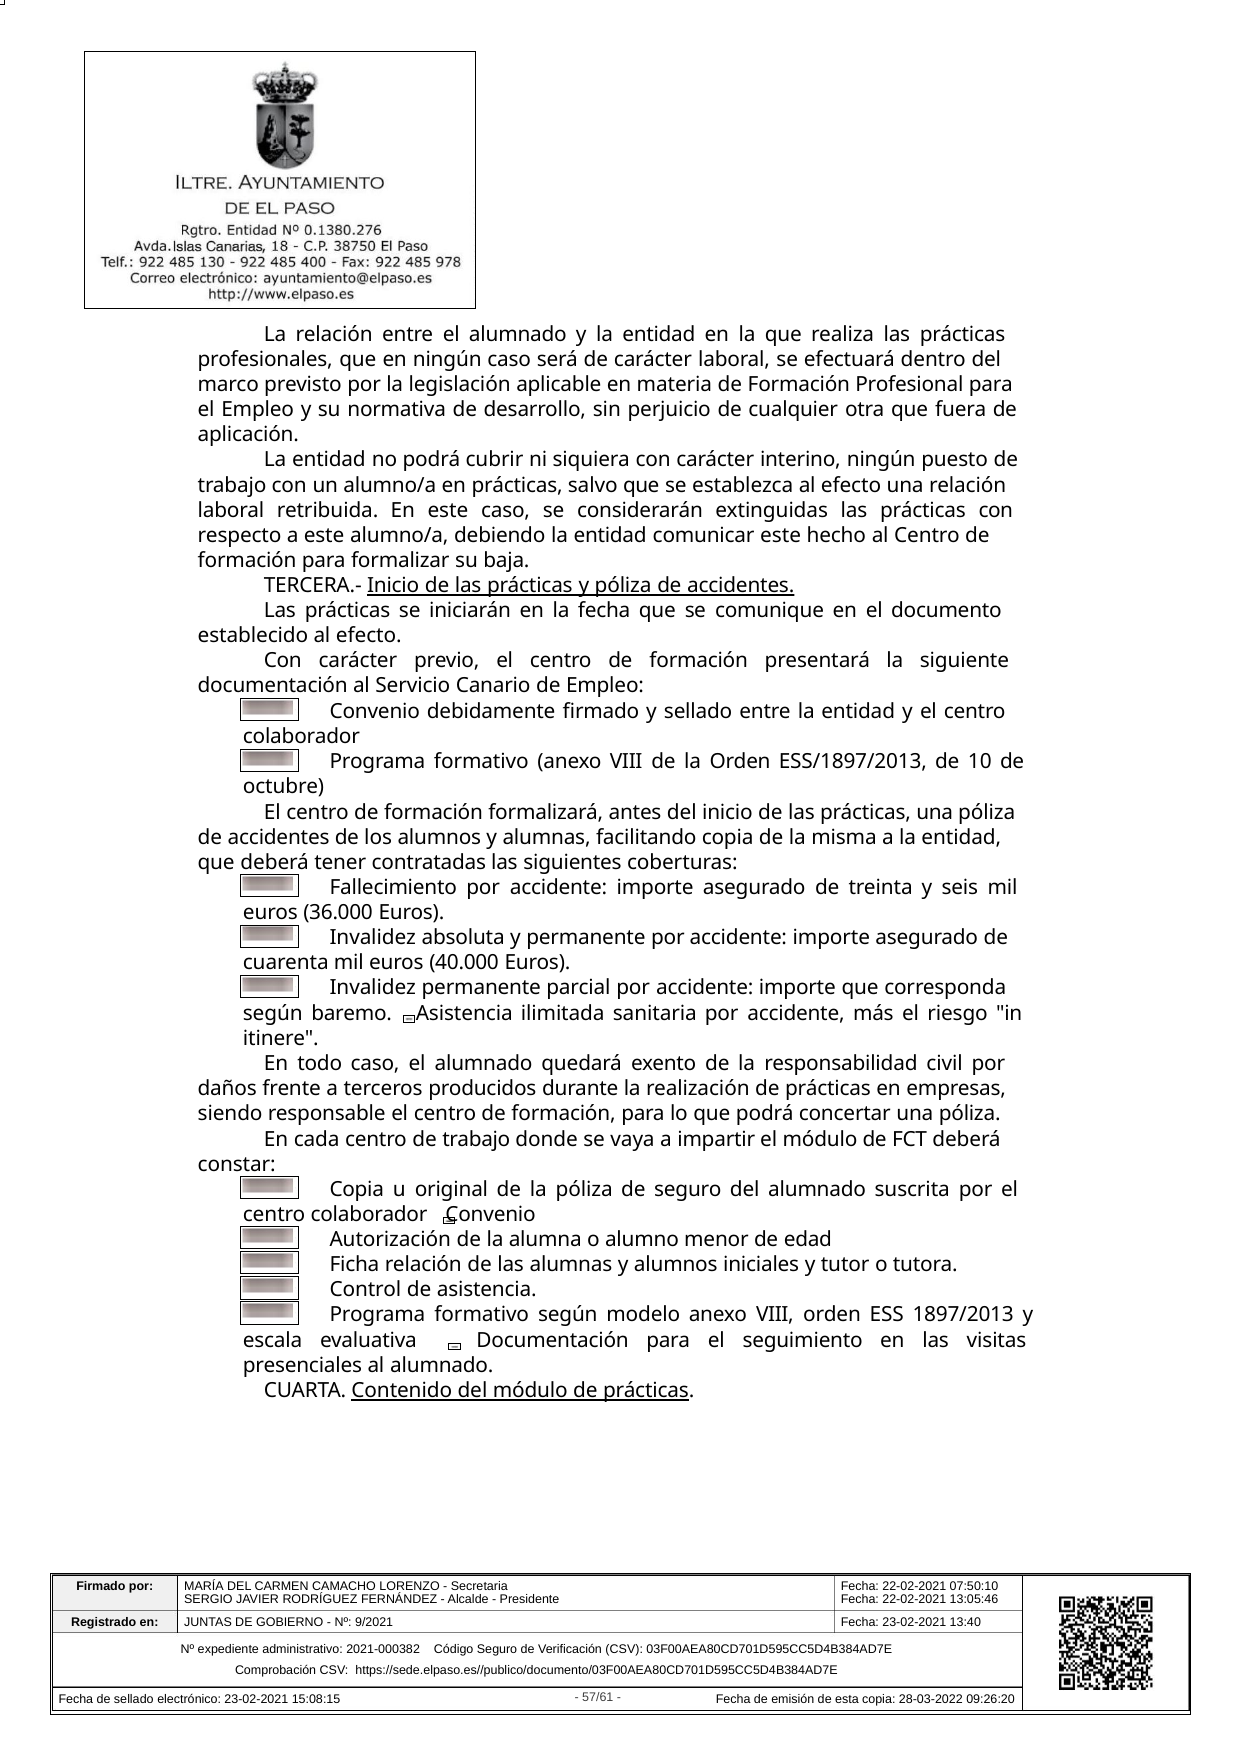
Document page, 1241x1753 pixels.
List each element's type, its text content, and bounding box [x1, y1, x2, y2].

text que deberá tener contratadas las siguientes coberturas: [197, 849, 1068, 874]
text laboral retribuida. En este caso, se considerarán extinguidas las prácticas con [197, 498, 1068, 522]
picture [241, 1252, 298, 1273]
text En cada centro de trabajo donde se vaya a impartir el módulo de FCT deberá [264, 1126, 1068, 1151]
text Fecha: 22-02-2021 07:50:10 [841, 1579, 1022, 1593]
text Las prácticas se iniciarán en la fecha que se comunique en el documento [264, 598, 1068, 623]
text En todo caso, el alumnado quedará exento de la responsabilidad civil por [264, 1051, 1068, 1075]
text formación para formalizar su baja. [197, 548, 1068, 572]
text itinere". [243, 1026, 1068, 1050]
text constar: [197, 1151, 1068, 1176]
picture [241, 699, 298, 720]
text Fallecimiento por accidente: importe asegurado de treinta y seis mil [329, 875, 1068, 899]
text Control de asistencia. [329, 1277, 997, 1302]
picture [241, 1177, 298, 1198]
text Fecha de emisión de esta copia: 28-03-2022 09:26:20 [716, 1692, 1040, 1706]
text CUARTA. Contenido del módulo de prácticas. [264, 1378, 747, 1402]
text escala evaluativa [243, 1327, 458, 1352]
text Copia u original de la póliza de seguro del alumnado suscrita por el [329, 1177, 1067, 1201]
text Fecha: 23-02-2021 13:40 [841, 1615, 1002, 1629]
text profesionales, que en ningún caso será de carácter laboral, se efectuará dentro del [197, 347, 1068, 372]
text Fecha de sellado electrónico: 23-02-2021 15:08:15 [58, 1692, 365, 1706]
text Invalidez absoluta y permanente por accidente: importe asegurado de [329, 925, 1068, 950]
text euros (36.000 Euros). [243, 900, 1068, 924]
text Documentación para el seguimiento en las visitas [476, 1327, 1067, 1352]
picture [241, 1227, 298, 1248]
text Ficha relación de las alumnas y alumnos iniciales y tutor o tutora. [329, 1252, 997, 1277]
picture [241, 1302, 298, 1324]
text Comprobación CSV: https://sede.elpaso.es//publico/documento/03F00AEA80CD701D595CC5D4B384AD7E [235, 1663, 918, 1677]
text La entidad no podrá cubrir ni siquiera con carácter interino, ningún puesto de [264, 447, 1068, 472]
text Invalidez permanente parcial por accidente: importe que corresponda [329, 975, 1068, 1000]
picture [241, 750, 298, 771]
text cuarenta mil euros (40.000 Euros). [243, 950, 1068, 975]
text SERGIO JAVIER RODRÍGUEZ FERNÁNDEZ - Alcalde - Presidente [184, 1593, 586, 1607]
text JUNTAS DE GOBIERNO - Nº: 9/2021 [184, 1615, 419, 1629]
text presenciales al alumnado. [243, 1352, 531, 1377]
text MARÍA DEL CARMEN CAMACHO LORENZO - Secretaria [184, 1579, 586, 1593]
text documentación al Servicio Canario de Empleo: [197, 673, 1068, 698]
text Programa formativo según modelo anexo VIII, orden ESS 1897/2013 y [329, 1302, 1067, 1327]
text el Empleo y su normativa de desarrollo, sin perjuicio de cualquier otra que fuera de [197, 397, 1068, 422]
text daños frente a terceros producidos durante la realización de prácticas en empresas, [197, 1076, 1068, 1101]
picture [51, 1574, 1190, 1714]
text octubre) [243, 774, 1067, 799]
text aplicación. [197, 422, 1068, 447]
text colaborador [243, 724, 1067, 749]
text Firmado por: [76, 1579, 172, 1593]
text TERCERA.- Inicio de las prácticas y póliza de accidentes. [264, 572, 1068, 597]
text Programa formativo (anexo VIII de la Orden ESS/1897/2013, de 10 de [329, 749, 1067, 774]
text Autorización de la alumna o alumno menor de edad [329, 1227, 997, 1251]
text Convenio debidamente firmado y sellado entre la entidad y el centro [329, 699, 1067, 723]
text centro colaborador Convenio [243, 1202, 1067, 1226]
picture [241, 976, 298, 997]
text establecido al efecto. [197, 623, 1068, 648]
text Nº expediente administrativo: 2021-000382 Código Seguro de Verificación (CSV): 03F00AEA80CD701D595CC5D4B384AD7E [180, 1642, 918, 1656]
text Con carácter previo, el centro de formación presentará la siguiente [264, 648, 1068, 673]
text de accidentes de los alumnos y alumnas, facilitando copia de la misma a la entidad, [197, 824, 1068, 849]
text Fecha: 22-02-2021 13:05:46 [841, 1593, 1022, 1607]
picture [241, 1277, 298, 1299]
text Registrado en: [71, 1615, 177, 1629]
text - 57/61 - [574, 1691, 639, 1705]
text según baremo. Asistencia ilimitada sanitaria por accidente, más el riesgo "in [243, 1001, 1068, 1025]
text respecto a este alumno/a, debiendo la entidad comunicar este hecho al Centro de [197, 523, 1068, 547]
picture [444, 1218, 454, 1223]
picture [241, 926, 298, 947]
text siendo responsable el centro de formación, para lo que podrá concertar una póliza. [197, 1101, 1068, 1126]
picture [241, 875, 298, 896]
text La relación entre el alumnado y la entidad en la que realiza las prácticas [264, 322, 1068, 346]
text El centro de formación formalizará, antes del inicio de las prácticas, una póliza [264, 799, 1068, 824]
text marco previsto por la legislación aplicable en materia de Formación Profesional para [197, 372, 1068, 397]
picture [449, 1344, 460, 1349]
picture [85, 52, 475, 308]
picture [404, 1016, 414, 1022]
text trabajo con un alumno/a en prácticas, salvo que se establezca al efecto una relación [197, 473, 1068, 497]
